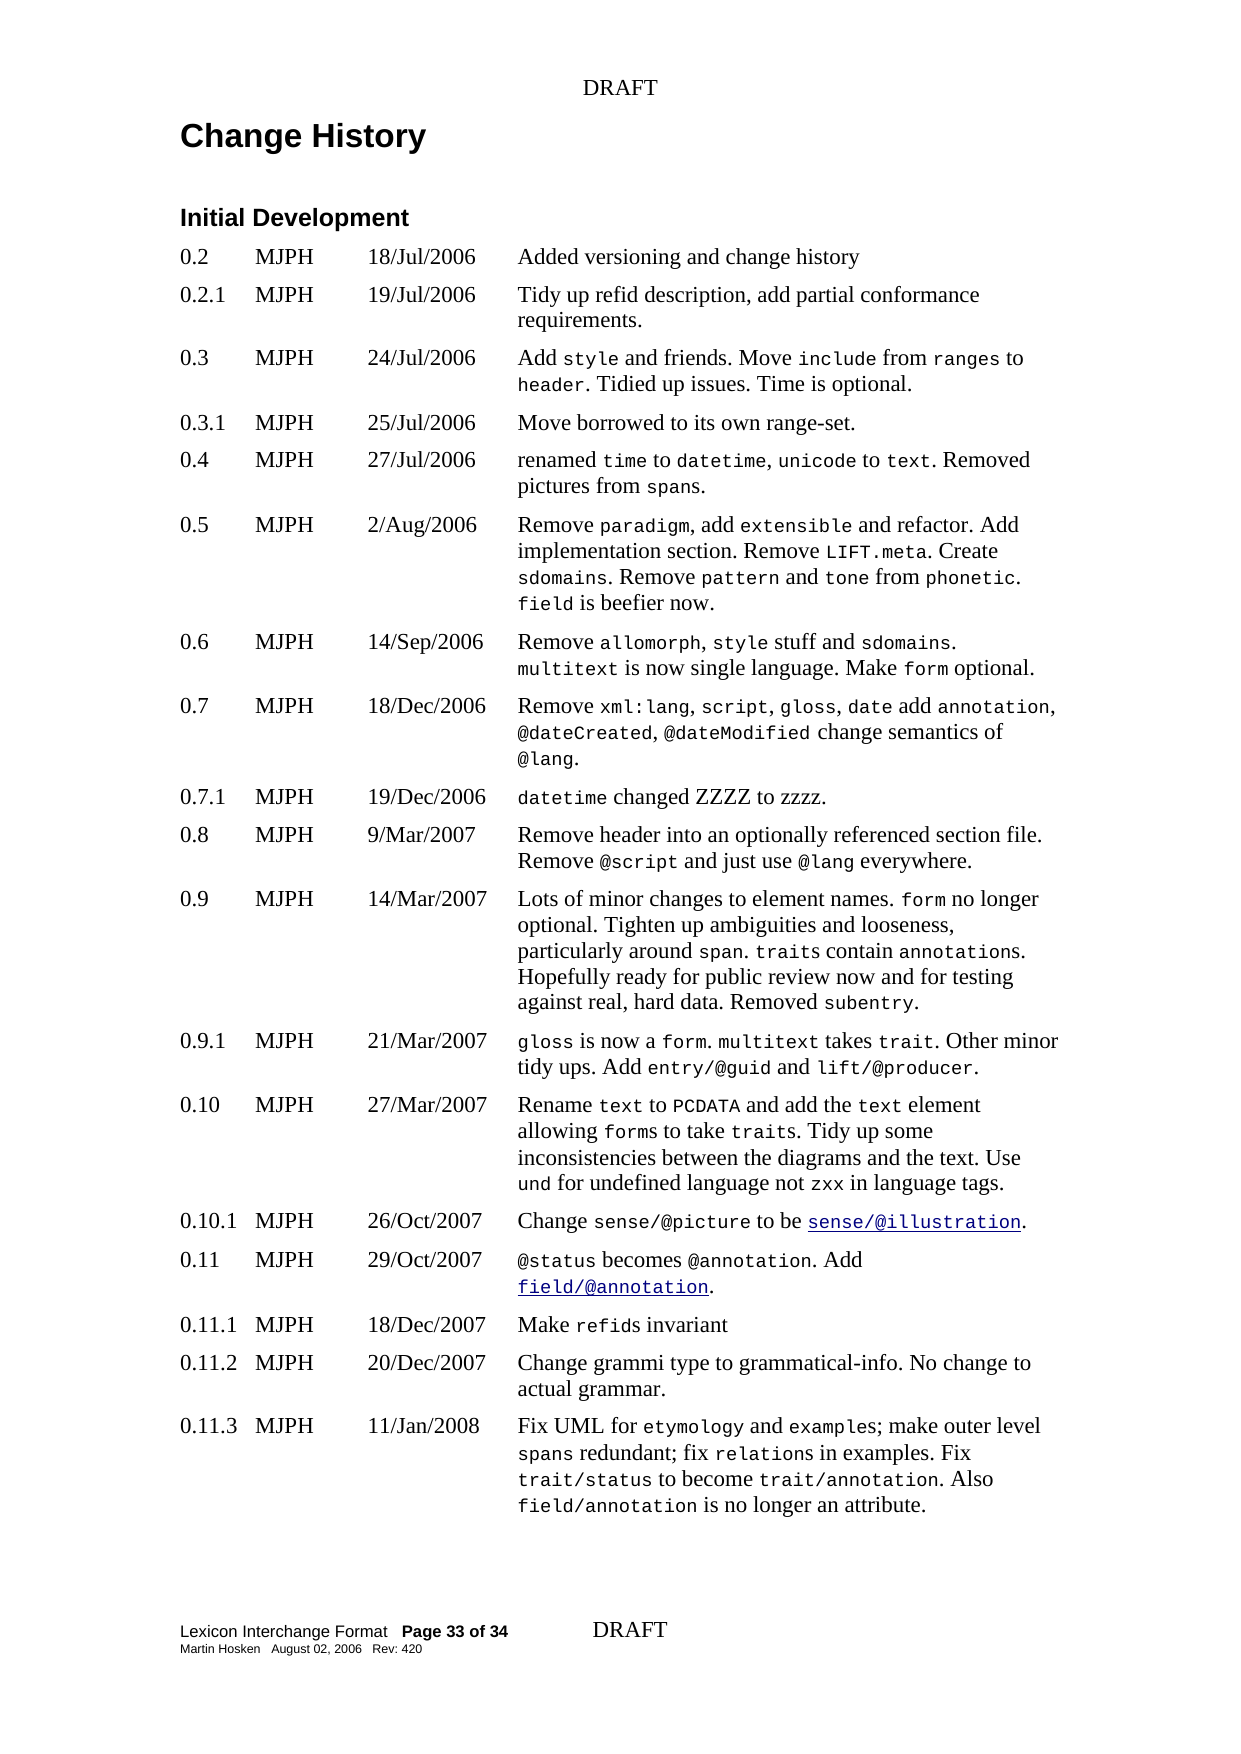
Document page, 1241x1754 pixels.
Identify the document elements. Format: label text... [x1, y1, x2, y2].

text 0.9.1 MJPH 21/Mar/2007 gloss is now a form. multitext takes trait. Other minor tidy ups. Add entry/@guid and lift/@producer. [180, 1028, 1061, 1080]
text 0.2.1 MJPH 19/Jul/2006 Tidy up refid description, add partial conformance requirements. [180, 282, 1061, 332]
text 0.11.2 MJPH 20/Dec/2007 Change grammi type to grammatical-info. No change to actual grammar. [180, 1350, 1061, 1401]
text 0.10 MJPH 27/Mar/2007 Rename text to PCDATA and add the text element allowing forms to take traits. Tidy up some inconsistencies between the diagrams and the text. Use und for undefined language not zxx in language tags. [180, 1092, 1061, 1196]
text 0.4 MJPH 27/Jul/2006 renamed time to datetime, unicode to text. Removed pictures from spans. [180, 447, 1061, 499]
text 0.3.1 MJPH 25/Jul/2006 Move borrowed to its own range-set. [180, 409, 1061, 435]
text 0.9 MJPH 14/Mar/2007 Lots of minor changes to element names. form no longer optional. Tighten up ambiguities and looseness, particularly around span. traits contain annotations. Hopefully ready for public review now and for testing against real, hard data. Removed subentry. [180, 886, 1061, 1015]
text 0.6 MJPH 14/Sep/2006 Remove allomorph, style stuff and sdomains. multitext is now single language. Make form optional. [180, 629, 1061, 681]
text 0.3 MJPH 24/Jul/2006 Add style and friends. Move include from ranges to header. Tidied up issues. Time is optional. [180, 345, 1061, 397]
text 0.10.1 MJPH 26/Oct/2007 Change sense/@picture to be sense/@illustration. [180, 1208, 1061, 1234]
text 0.11.3 MJPH 11/Jan/2008 Fix UML for etymology and examples; make outer level spans redundant; fix relations in examples. Fix trait/status to become trait/annotation. Also field/annotation is no longer an attribute. [180, 1413, 1061, 1518]
text 0.7.1 MJPH 19/Dec/2006 datetime changed ZZZZ to zzzz. [180, 784, 1061, 810]
text 0.8 MJPH 9/Mar/2007 Remove header into an optionally referenced section file. Remove @script and just use @lang everywhere. [180, 822, 1061, 874]
text 0.7 MJPH 18/Dec/2006 Remove xml:lang, script, gloss, date add annotation, @dateCreated, @dateModified change semantics of @lang. [180, 693, 1061, 771]
subtitle Change History [180, 117, 1061, 154]
text 0.11 MJPH 29/Oct/2007 @status becomes @annotation. Add field/@annotation. [180, 1247, 1061, 1299]
subtitle Initial Development [180, 204, 1061, 232]
text 0.5 MJPH 2/Aug/2006 Remove paradigm, add extensible and refactor. Add implementation section. Remove LIFT.meta. Create sdomains. Remove pattern and tone from phonetic. field is beefier now. [180, 512, 1061, 616]
text 0.11.1 MJPH 18/Dec/2007 Make refids invariant [180, 1312, 1061, 1338]
text 0.2 MJPH 18/Jul/2006 Added versioning and change history [180, 244, 1061, 269]
